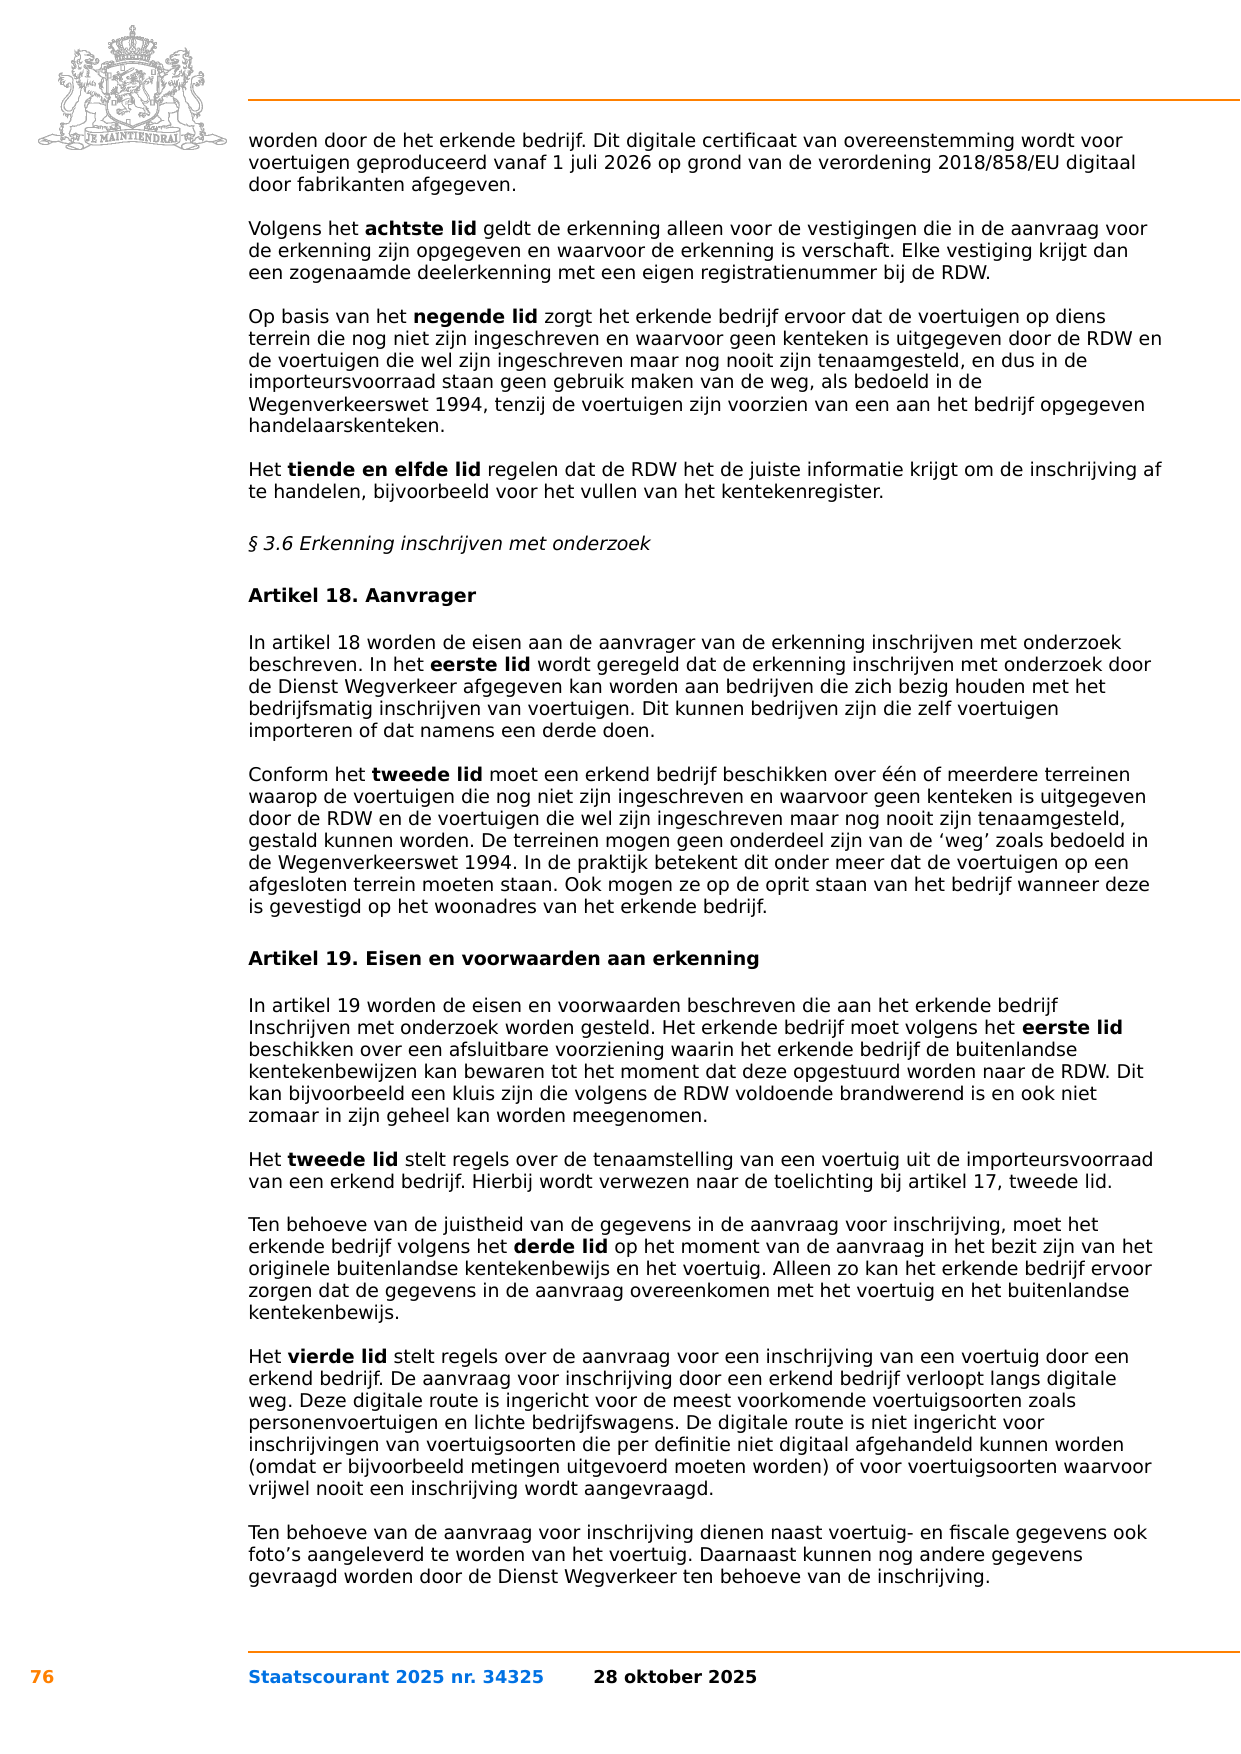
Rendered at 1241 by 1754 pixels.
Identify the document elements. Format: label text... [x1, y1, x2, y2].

subtitle Artikel 18. Aanvrager [248, 585, 1163, 607]
text worden door de het erkende bedrijf. Dit digitale certificaat van overeenstemming wordt voor voertuigen geproduceerd vanaf 1 juli 2026 op grond van de verordening 2018/858/EU digitaal door fabrikanten afgegeven. [248, 130, 1163, 196]
text Volgens het achtste lid geldt de erkenning alleen voor de vestigingen die in de aanvraag voor de erkenning zijn opgegeven en waarvoor de erkenning is verschaft. Elke vestiging krijgt dan een zogenaamde deelerkenning met een eigen registratienummer bij de RDW. [248, 218, 1163, 284]
text In artikel 19 worden de eisen en voorwaarden beschreven die aan het erkende bedrijf Inschrijven met onderzoek worden gesteld. Het erkende bedrijf moet volgens het eerste lid beschikken over een afsluitbare voorziening waarin het erkende bedrijf de buitenlandse kentekenbewijzen kan bewaren tot het moment dat deze opgestuurd worden naar de RDW. Dit kan bijvoorbeeld een kluis zijn die volgens de RDW voldoende brandwerend is en ook niet zomaar in zijn geheel kan worden meegenomen. [248, 995, 1163, 1127]
text Het vierde lid stelt regels over de aanvraag voor een inschrijving van een voertuig door een erkend bedrijf. De aanvraag voor inschrijving door een erkend bedrijf verloopt langs digitale weg. Deze digitale route is ingericht voor de meest voorkomende voertuigsoorten zoals personenvoertuigen en lichte bedrijfswagens. De digitale route is niet ingericht voor inschrijvingen van voertuigsoorten die per definitie niet digitaal afgehandeld kunnen worden (omdat er bijvoorbeeld metingen uitgevoerd moeten worden) of voor voertuigsoorten waarvoor vrijwel nooit een inschrijving wordt aangevraagd. [248, 1346, 1163, 1500]
text Ten behoeve van de aanvraag voor inschrijving dienen naast voertuig- en fiscale gegevens ook foto’s aangeleverd te worden van het voertuig. Daarnaast kunnen nog andere gegevens gevraagd worden door de Dienst Wegverkeer ten behoeve van de inschrijving. [248, 1522, 1163, 1588]
picture [38, 25, 227, 150]
text Het tiende en elfde lid regelen dat de RDW het de juiste informatie krijgt om de inschrijving af te handelen, bijvoorbeeld voor het vullen van het kentekenregister. [248, 459, 1163, 503]
subtitle § 3.6 Erkenning inschrijven met onderzoek [248, 533, 1163, 555]
text In artikel 18 worden de eisen aan de aanvrager van de erkenning inschrijven met onderzoek beschreven. In het eerste lid wordt geregeld dat de erkenning inschrijven met onderzoek door de Dienst Wegverkeer afgegeven kan worden aan bedrijven die zich bezig houden met het bedrijfsmatig inschrijven van voertuigen. Dit kunnen bedrijven zijn die zelf voertuigen importeren of dat namens een derde doen. [248, 632, 1163, 742]
text Op basis van het negende lid zorgt het erkende bedrijf ervoor dat de voertuigen op diens terrein die nog niet zijn ingeschreven en waarvoor geen kenteken is uitgegeven door de RDW en de voertuigen die wel zijn ingeschreven maar nog nooit zijn tenaamgesteld, en dus in de importeursvoorraad staan geen gebruik maken van de weg, als bedoeld in de Wegenverkeerswet 1994, tenzij de voertuigen zijn voorzien van een aan het bedrijf opgegeven handelaarskenteken. [248, 306, 1163, 437]
text Het tweede lid stelt regels over de tenaamstelling van een voertuig uit de importeursvoorraad van een erkend bedrijf. Hierbij wordt verwezen naar de toelichting bij artikel 17, tweede lid. [248, 1148, 1163, 1192]
text Conform het tweede lid moet een erkend bedrijf beschikken over één of meerdere terreinen waarop de voertuigen die nog niet zijn ingeschreven en waarvoor geen kenteken is uitgegeven door de RDW en de voertuigen die wel zijn ingeschreven maar nog nooit zijn tenaamgesteld, gestald kunnen worden. De terreinen mogen geen onderdeel zijn van de ‘weg’ zoals bedoeld in de Wegenverkeerswet 1994. In de praktijk betekent dit onder meer dat de voertuigen op een afgesloten terrein moeten staan. Ook mogen ze op de oprit staan van het bedrijf wanneer deze is gevestigd op het woonadres van het erkende bedrijf. [248, 764, 1163, 918]
text Ten behoeve van de juistheid van de gegevens in de aanvraag voor inschrijving, moet het erkende bedrijf volgens het derde lid op het moment van de aanvraag in het bezit zijn van het originele buitenlandse kentekenbewijs en het voertuig. Alleen zo kan het erkende bedrijf ervoor zorgen dat de gegevens in de aanvraag overeenkomen met het voertuig en het buitenlandse kentekenbewijs. [248, 1214, 1163, 1324]
subtitle Artikel 19. Eisen en voorwaarden aan erkenning [248, 948, 1163, 970]
